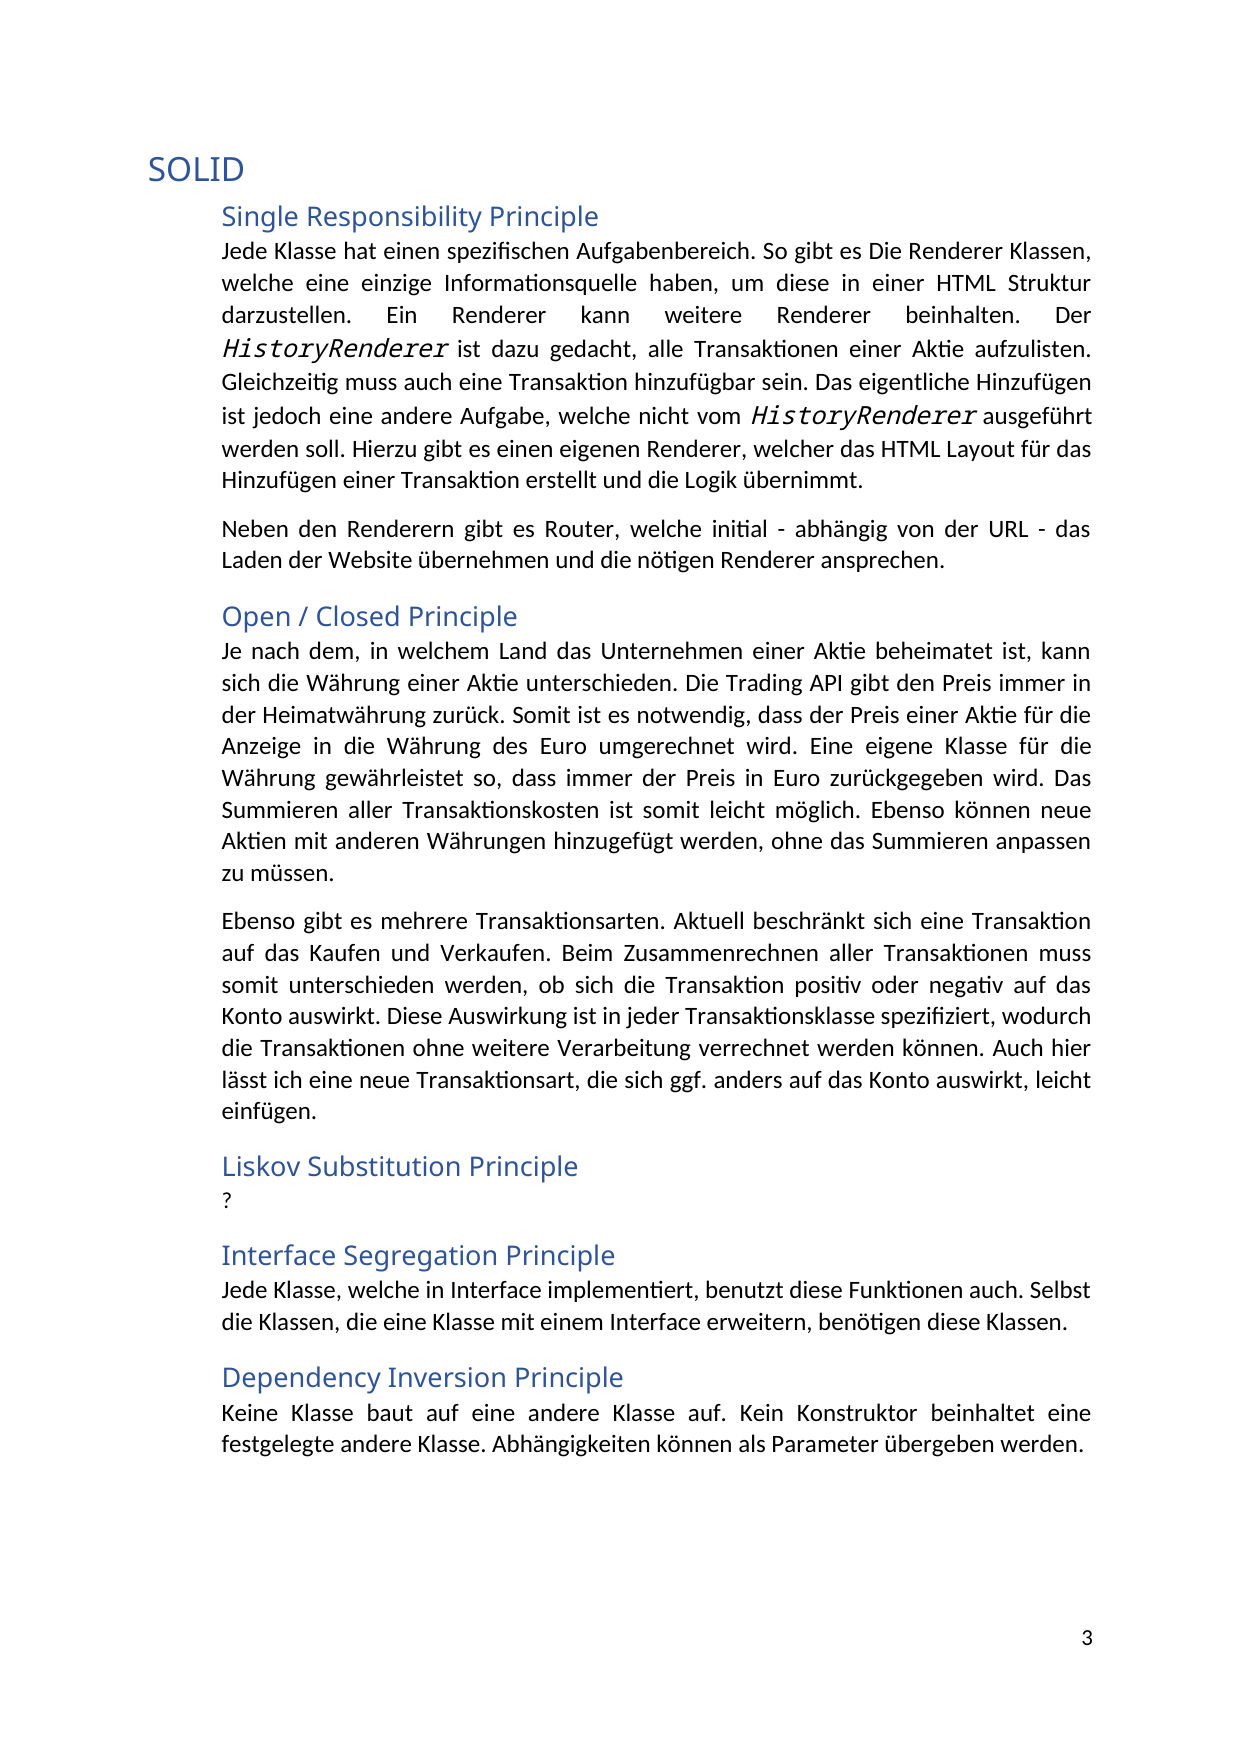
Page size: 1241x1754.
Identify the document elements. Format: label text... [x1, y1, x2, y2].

text Neben den Renderern gibt es Router, welche initial - abhängig von der URL - das Laden der Website übernehmen und die nötigen Renderer ansprechen. [221, 513, 1093, 575]
text Ebenso gibt es mehrere Transaktionsarten. Aktuell beschränkt sich eine Transaktion auf das Kaufen und Verkaufen. Beim Zusammenrechnen aller Transaktionen muss somit unterschieden werden, ob sich die Transaktion positiv oder negativ auf das Konto auswirkt. Diese Auswirkung ist in jeder Transaktionsklasse spezifiziert, wodurch die Transaktionen ohne weitere Verarbeitung verrechnet werden können. Auch hier lässt ich eine neue Transaktionsart, die sich ggf. anders auf das Konto auswirkt, leicht einfügen. [221, 905, 1093, 1126]
subtitle Open / Closed Principle [148, 597, 1093, 634]
text Jede Klasse hat einen spezifischen Aufgabenbereich. So gibt es Die Renderer Klassen, welche eine einzige Informationsquelle haben, um diese in einer HTML Struktur darzustellen. Ein Renderer kann weitere Renderer beinhalten. Der HistoryRenderer ist dazu gedacht, alle Transaktionen einer Aktie aufzulisten. Gleichzeitig muss auch eine Transaktion hinzufügbar sein. Das eigentliche Hinzufügen ist jedoch eine andere Aufgabe, welche nicht vom HistoryRenderer ausgeführt werden soll. Hierzu gibt es einen eigenen Renderer, welcher das HTML Layout für das Hinzufügen einer Transaktion erstellt und die Logik übernimmt. [221, 235, 1093, 495]
subtitle Single Responsibility Principle [148, 197, 1093, 234]
text ? [221, 1186, 1093, 1214]
subtitle SOLID [148, 146, 1093, 191]
subtitle Liskov Substitution Principle [148, 1148, 1093, 1185]
text Keine Klasse baut auf eine andere Klasse auf. Kein Konstruktor beinhaltet eine festgelegte andere Klasse. Abhängigkeiten können als Parameter übergeben werden. [221, 1397, 1093, 1459]
subtitle Dependency Inversion Principle [148, 1359, 1093, 1396]
subtitle Interface Segregation Principle [148, 1236, 1093, 1273]
text Jede Klasse, welche in Interface implementiert, benutzt diese Funktionen auch. Selbst die Klassen, die eine Klasse mit einem Interface erweitern, benötigen diese Klassen. [221, 1274, 1093, 1337]
text Je nach dem, in welchem Land das Unternehmen einer Aktie beheimatet ist, kann sich die Währung einer Aktie unterschieden. Die Trading API gibt den Preis immer in der Heimatwährung zurück. Somit ist es notwendig, dass der Preis einer Aktie für die Anzeige in die Währung des Euro umgerechnet wird. Eine eigene Klasse für die Währung gewährleistet so, dass immer der Preis in Euro zurückgegeben wird. Das Summieren aller Transaktionskosten ist somit leicht möglich. Ebenso können neue Aktien mit anderen Währungen hinzugefügt werden, ohne das Summieren anpassen zu müssen. [221, 635, 1093, 888]
